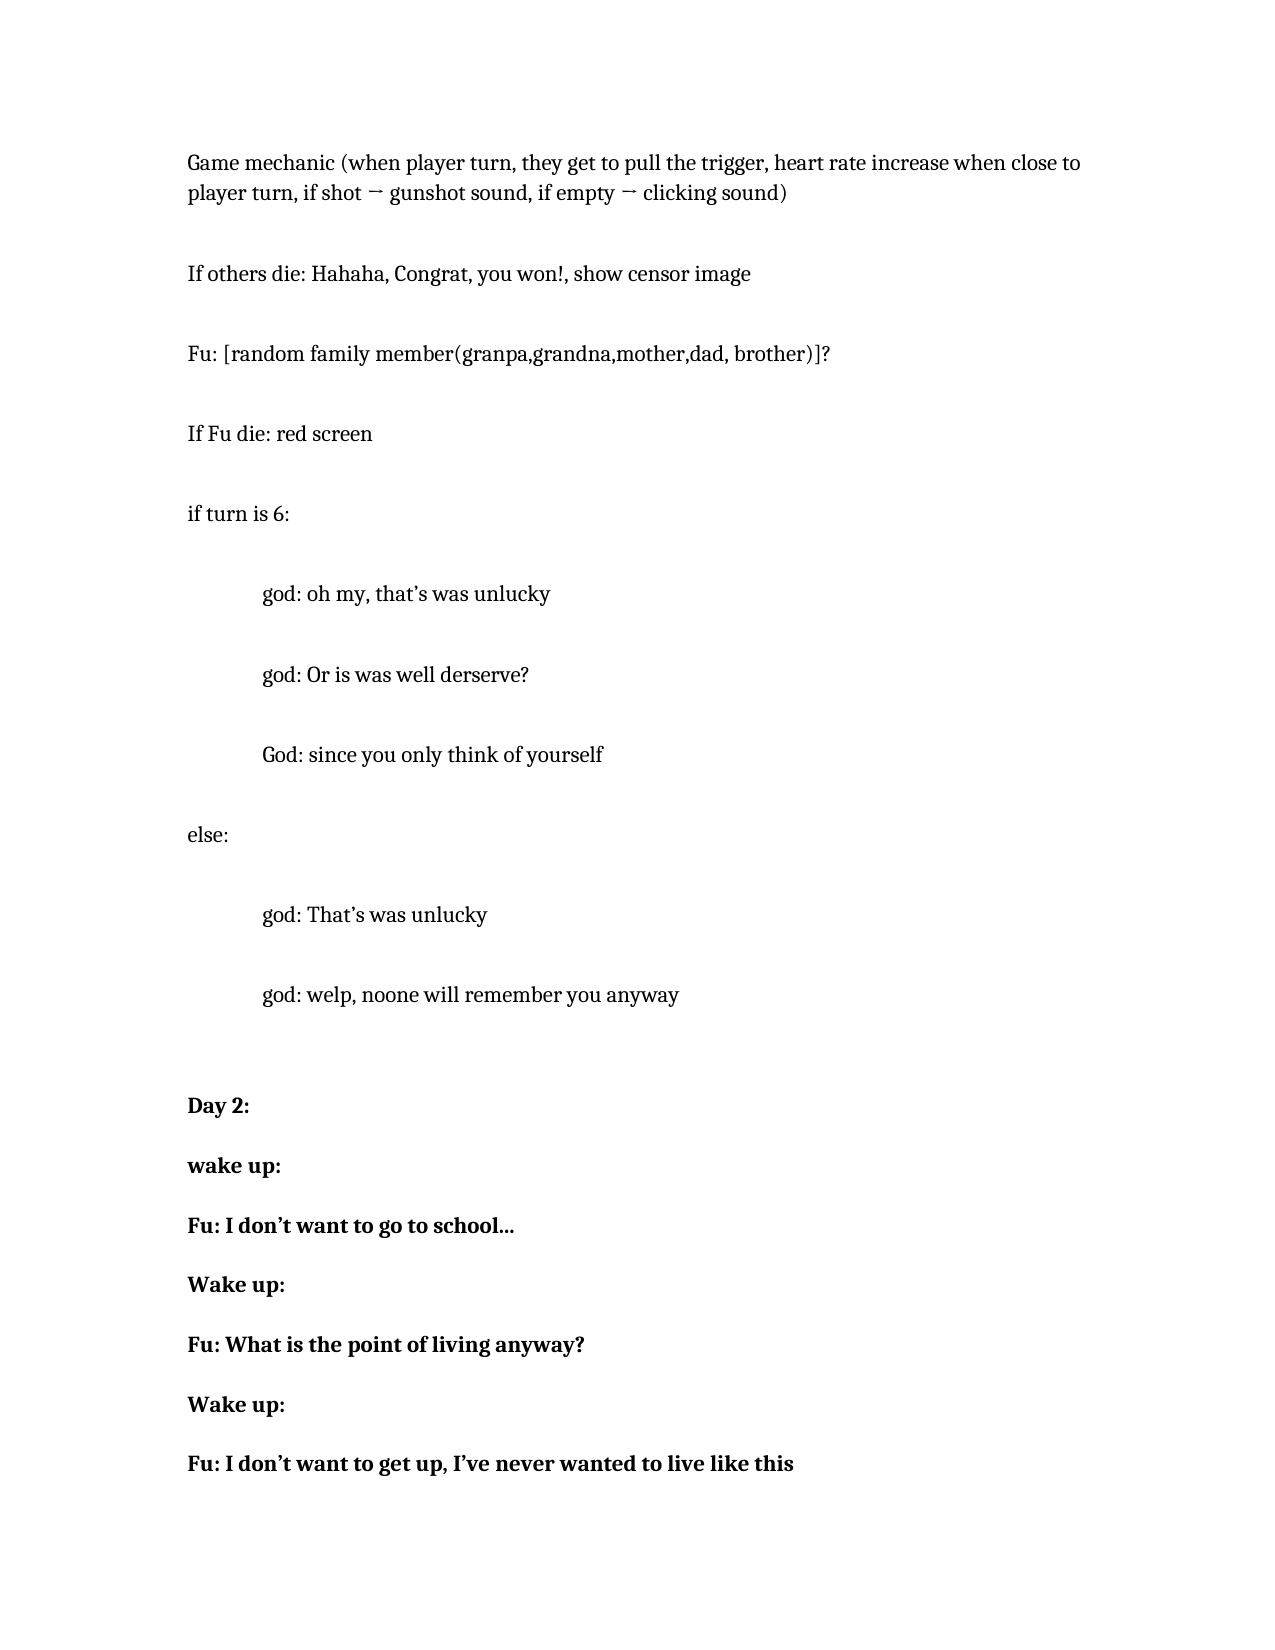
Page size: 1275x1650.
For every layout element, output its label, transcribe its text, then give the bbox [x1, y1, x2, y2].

text God: since you only think of yourself [187, 742, 1087, 768]
text If Fu die: red screen [187, 421, 1087, 447]
text god: That’s was unlucky [187, 902, 1087, 928]
text Fu: What is the point of living anyway? [187, 1332, 1087, 1358]
text else: [187, 822, 1087, 848]
text Wake up: [187, 1272, 1087, 1298]
text If others die: Hahaha, Congrat, you won!, show censor image [187, 260, 1087, 287]
text Fu: I don’t want to get up, I’ve never wanted to live like this [187, 1451, 1087, 1477]
text if turn is 6: [187, 501, 1087, 527]
text Fu: I don’t want to go to school... [187, 1212, 1087, 1239]
text Game mechanic (when player turn, they get to pull the trigger, heart rate increase when close to player turn, if shot → gunshot sound, if empty → clicking sound) [187, 150, 1087, 207]
text Wake up: [187, 1391, 1087, 1418]
text god: welp, noone will remember you anyway [187, 982, 1087, 1009]
text Day 2: [187, 1093, 1087, 1119]
text wake up: [187, 1153, 1087, 1179]
text god: oh my, that’s was unlucky [187, 581, 1087, 608]
text god: Or is was well derserve? [187, 661, 1087, 688]
text Fu: [random family member(granpa,grandna,mother,dad, brother)]? [187, 341, 1087, 367]
